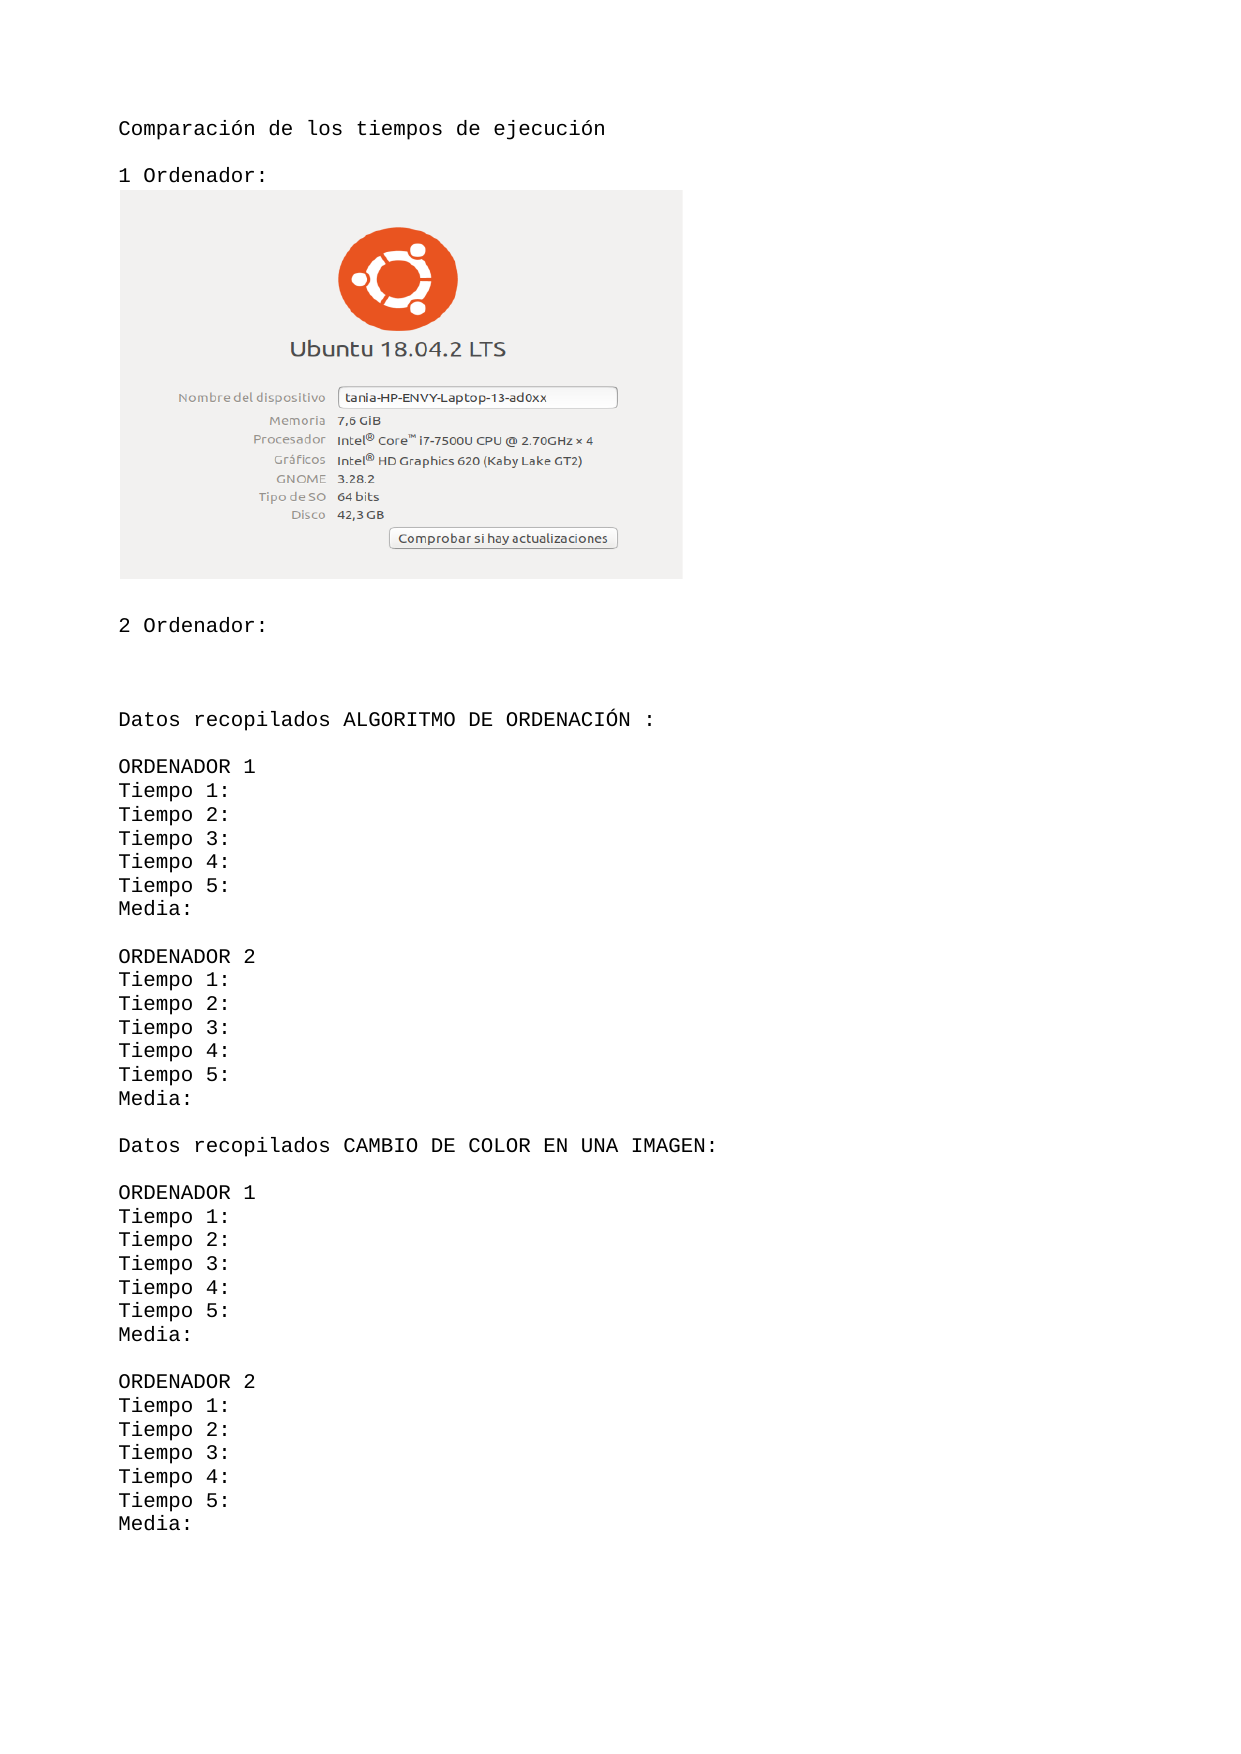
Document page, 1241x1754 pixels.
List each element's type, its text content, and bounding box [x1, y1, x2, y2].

text 1 Ordenador: [118, 165, 1122, 189]
text Tiempo 3: [118, 1253, 1122, 1277]
text ORDENADOR 1 [118, 1182, 1122, 1206]
text Tiempo 4: [118, 851, 1122, 875]
text Tiempo 5: [118, 875, 1122, 898]
text 2 Ordenador: [118, 615, 1122, 638]
text Media: [118, 898, 1122, 922]
text Tiempo 1: [118, 780, 1122, 804]
text Tiempo 3: [118, 1442, 1122, 1466]
text Datos recopilados CAMBIO DE COLOR EN UNA IMAGEN: [118, 1135, 1122, 1158]
text Tiempo 1: [118, 1206, 1122, 1229]
text Media: [118, 1088, 1122, 1111]
text Tiempo 3: [118, 1017, 1122, 1040]
text Tiempo 2: [118, 1419, 1122, 1442]
picture [338, 190, 683, 579]
text ORDENADOR 2 [118, 1371, 1122, 1395]
text Tiempo 5: [118, 1300, 1122, 1324]
text Tiempo 2: [118, 993, 1122, 1017]
text Tiempo 4: [118, 1277, 1122, 1300]
text Tiempo 2: [118, 1229, 1122, 1253]
text Tiempo 2: [118, 804, 1122, 827]
text Comparación de los tiempos de ejecución [118, 118, 1122, 142]
text Tiempo 5: [118, 1489, 1122, 1513]
text Tiempo 3: [118, 827, 1122, 851]
text ORDENADOR 1 [118, 757, 1122, 780]
text Tiempo 1: [118, 1395, 1122, 1419]
text Tiempo 4: [118, 1040, 1122, 1064]
text Tiempo 5: [118, 1064, 1122, 1088]
text Media: [118, 1324, 1122, 1348]
text Datos recopilados ALGORITMO DE ORDENACIÓN : [118, 709, 1122, 733]
text Tiempo 1: [118, 969, 1122, 993]
text ORDENADOR 2 [118, 946, 1122, 969]
text Tiempo 4: [118, 1466, 1122, 1489]
text Media: [118, 1513, 1122, 1537]
